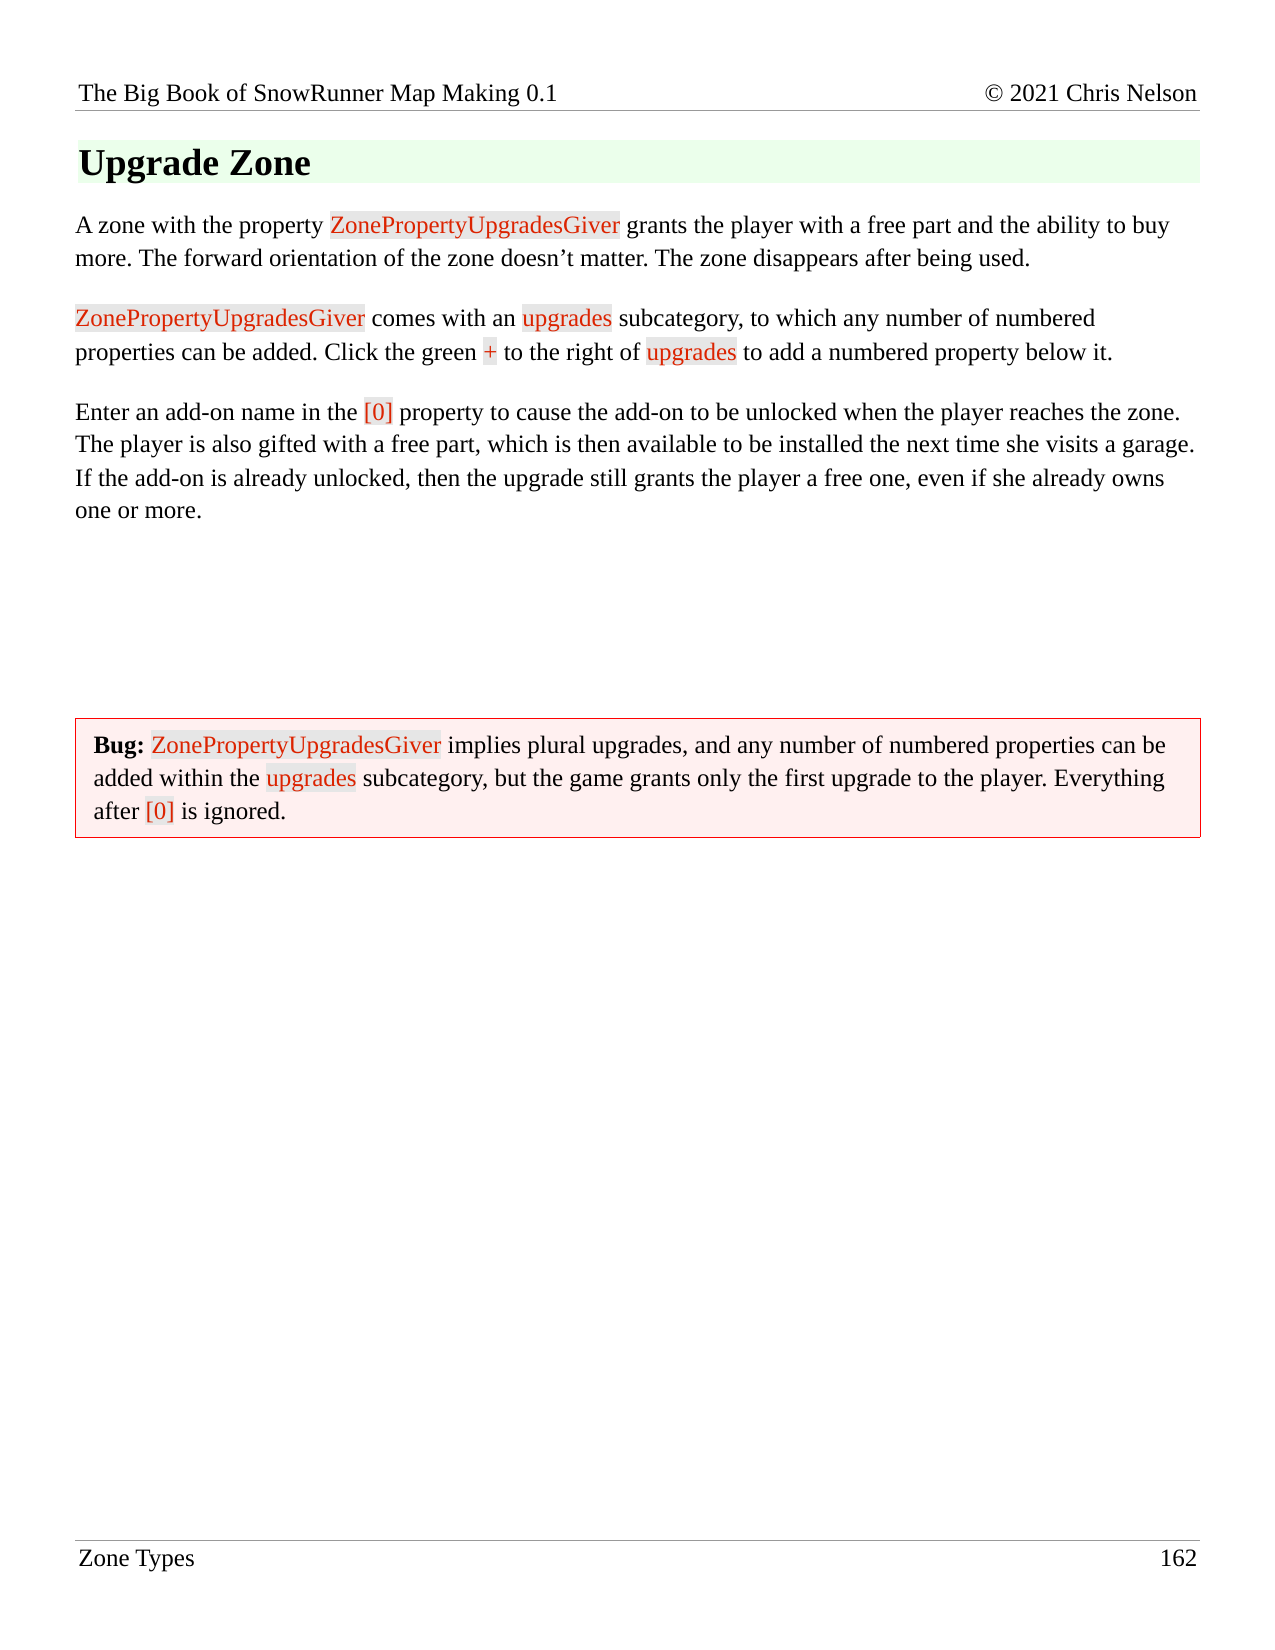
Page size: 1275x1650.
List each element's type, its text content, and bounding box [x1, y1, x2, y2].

list ZonePropertyUpgradesGiver implies plural upgrades, and any number of numbered properties can be added within the upgrades subcategory, but the game grants only the first upgrade to the player. Everything after [0] is ignored. [76, 719, 1200, 837]
subtitle Upgrade Zone [78, 140, 1200, 183]
text A zone with the property ZonePropertyUpgradesGiver grants the player with a free part and the ability to buy more. The forward orientation of the zone doesn’t matter. The zone disappears after being used. [75, 211, 1200, 272]
text Enter an add-on name in the [0] property to cause the add-on to be unlocked when the player reaches the zone. The player is also gifted with a free part, which is then available to be installed the next time she visits a garage. If the add-on is already unlocked, then the upgrade still grants the player a free one, even if she already owns one or more. [75, 397, 1200, 524]
text ZonePropertyUpgradesGiver comes with an upgrades subcategory, to which any number of numbered properties can be added. Click the green + to the right of upgrades to add a numbered property below it. [75, 303, 1200, 365]
